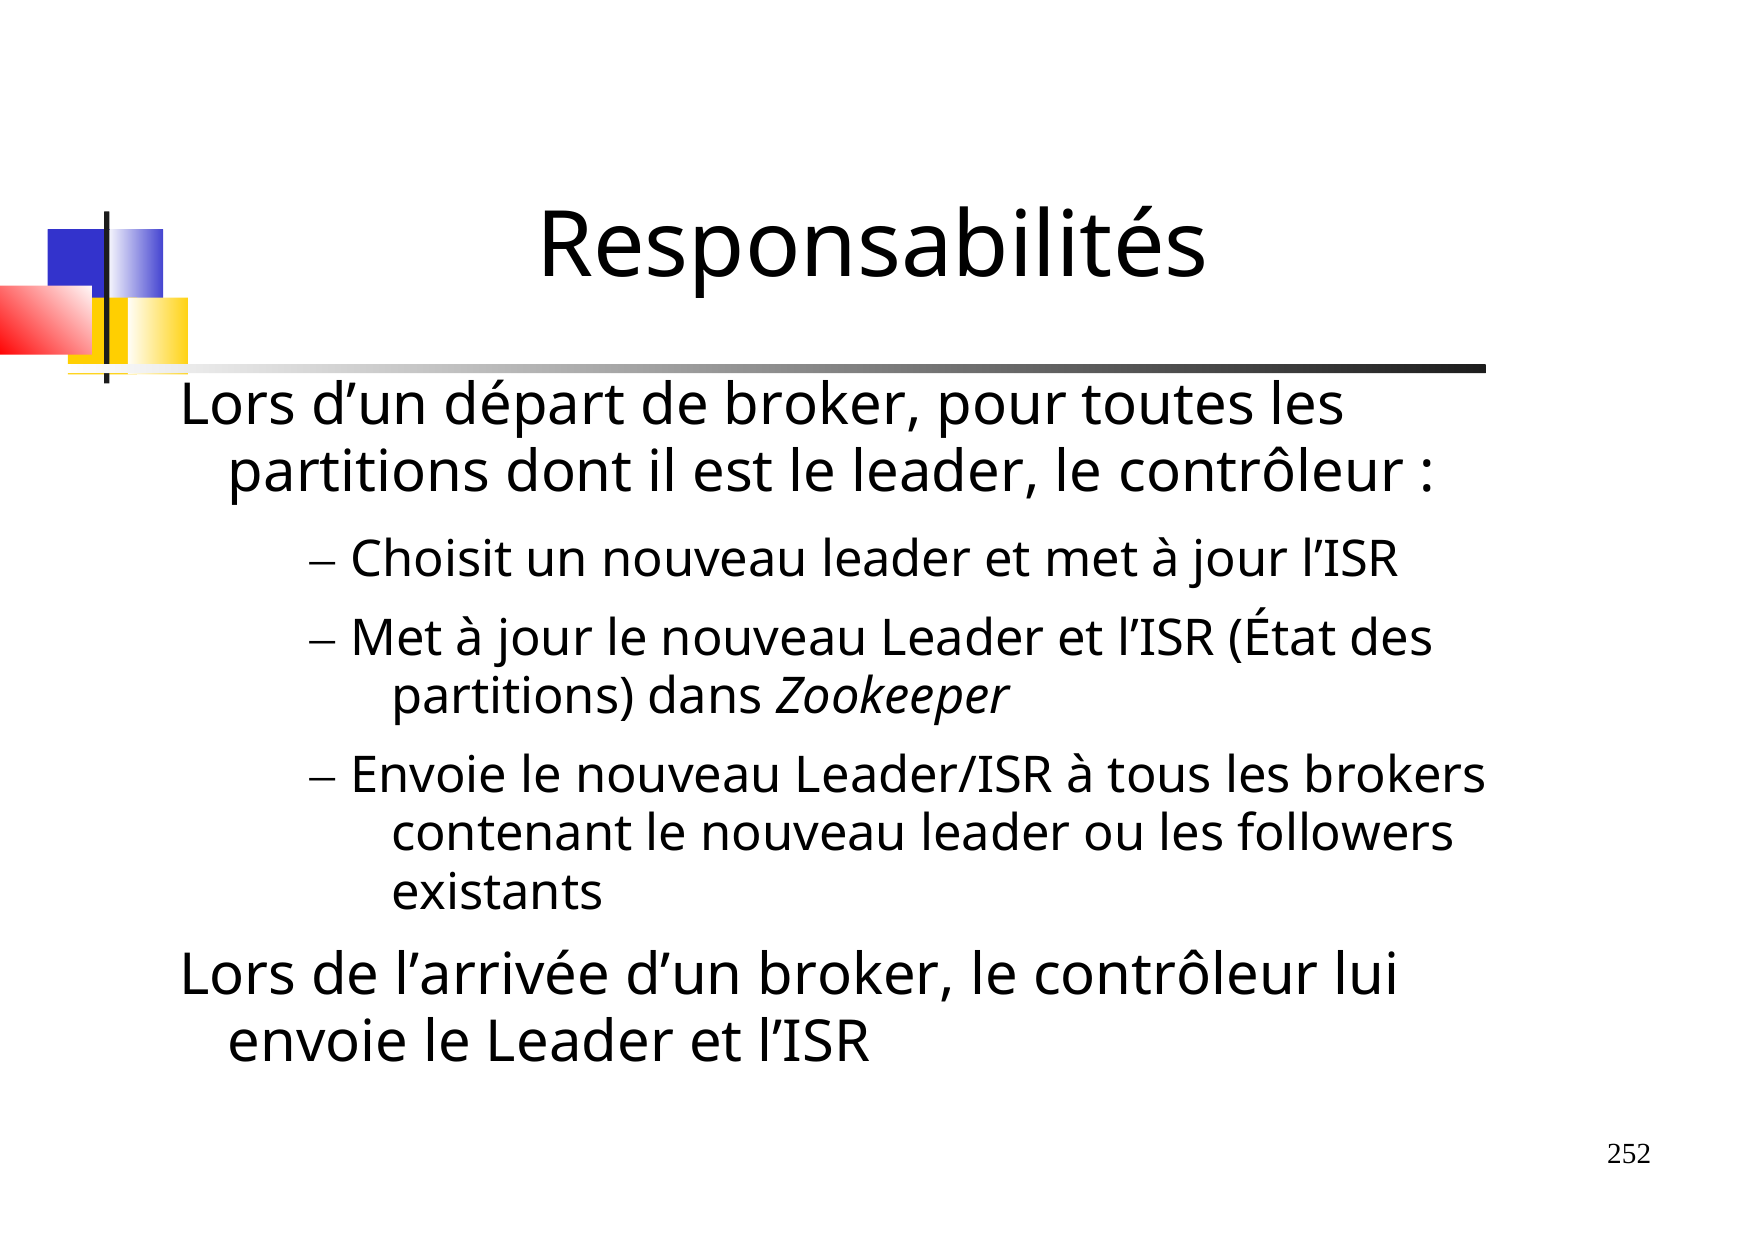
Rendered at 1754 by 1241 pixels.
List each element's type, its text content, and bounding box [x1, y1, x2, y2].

title Responsabilités [179, 139, 1567, 351]
list Lors d’un départ de broker, pour toutes les partitions dont il est le leader, le contrôleur : Choisit un nouveau leader et met à jour l’ISR Met à jour le nouveau Leader et l’ISR (État des partitions) dans Zookeeper Envoie le nouveau Leader/ISR à tous les brokers contenant le nouveau leader ou les followers existants Lors de l’arrivée d’un broker, le contrôleur lui envoie le Leader et l’ISR [179, 371, 1567, 1091]
